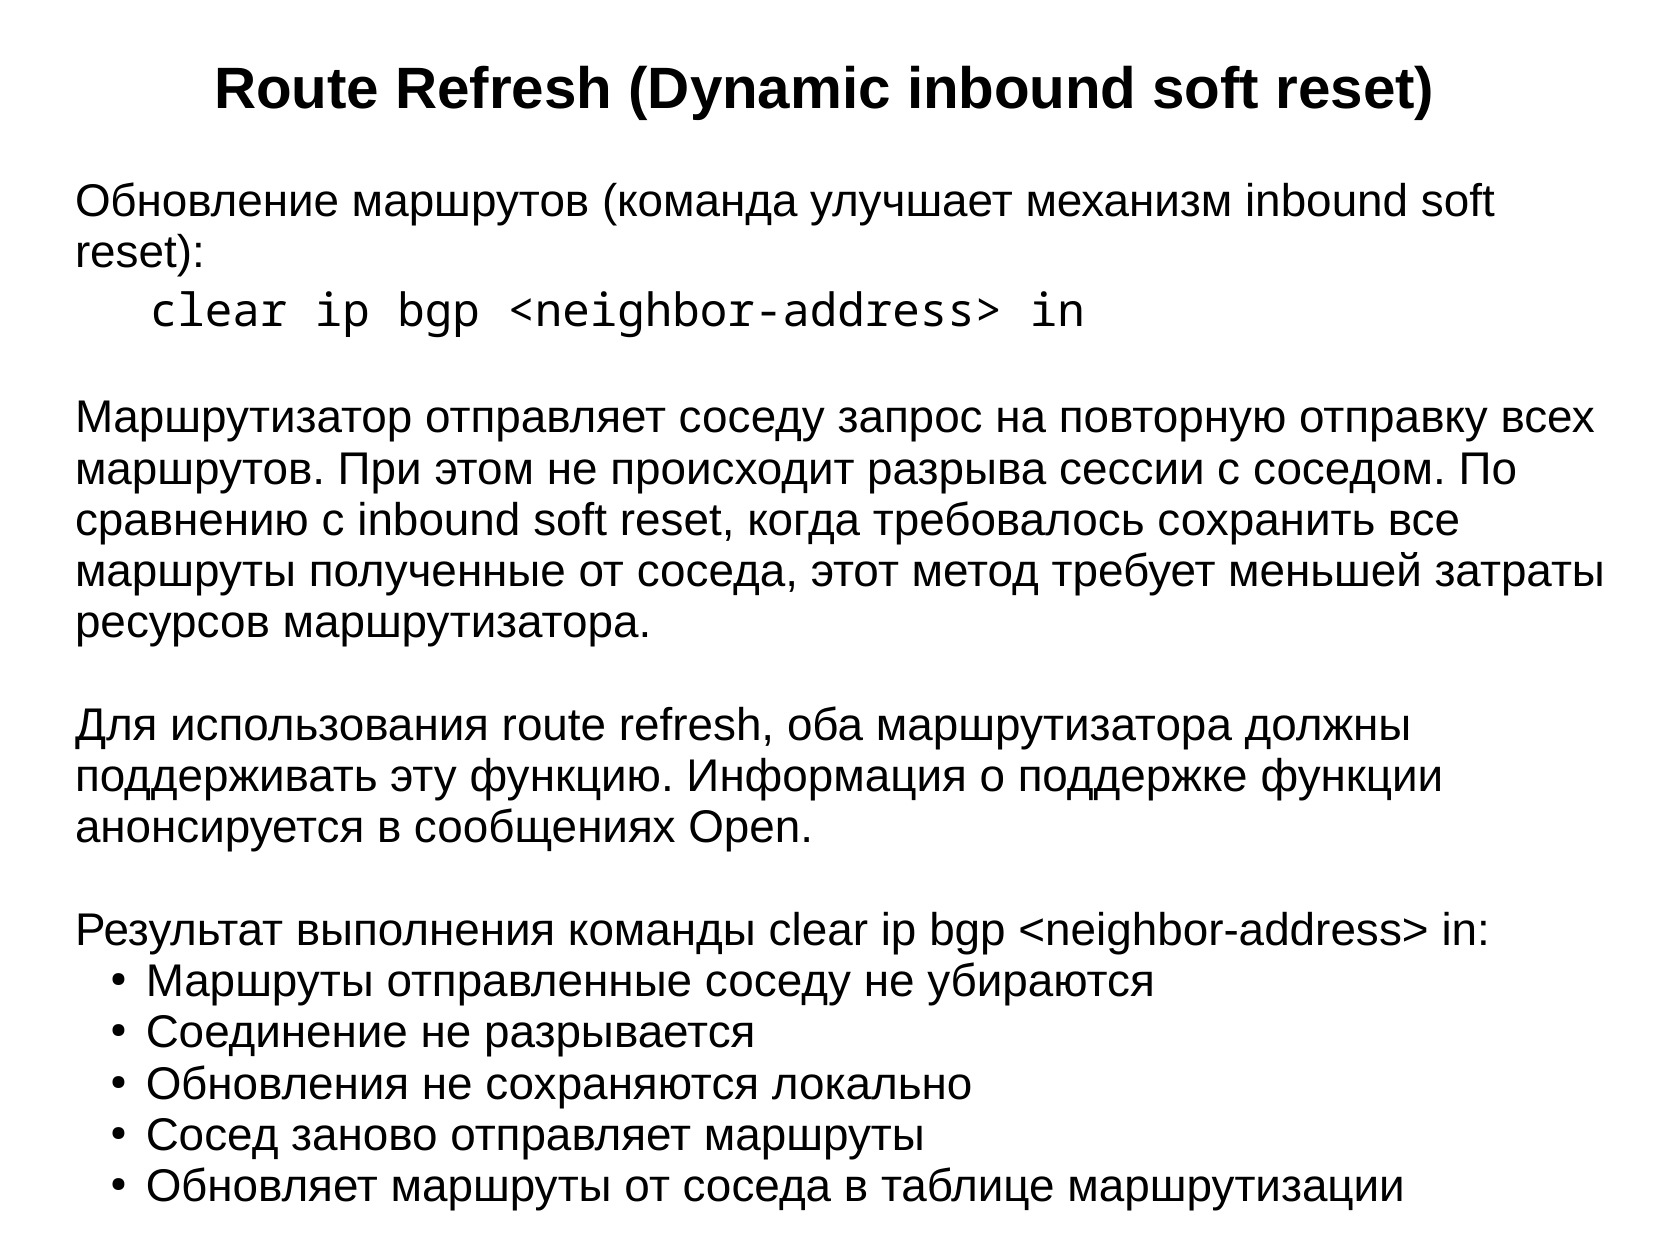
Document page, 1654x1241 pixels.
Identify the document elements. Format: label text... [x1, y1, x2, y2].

text_box Обновление маршрутов (команда улучшает механизм inbound soft reset): clear ip bgp <neighbor-address> in Маршрутизатор отправляет соседу запрос на повторную отправку всех маршрутов. При этом не происходит разрыва сессии с соседом. По сравнению с inbound soft reset, когда требовалось сохранить все маршруты полученные от соседа, этот метод требует меньшей затраты ресурсов маршрутизатора. Для использования route refresh, оба маршрутизатора должны поддерживать эту функцию. Информация о поддержке функции анонсируется в сообщениях Open. Результат выполнения команды clear ip bgp <neighbor-address> in: Маршруты отправленные соседу не убираются Соединение не разрывается Обновления не сохраняются локально Сосед заново отправляет маршруты Обновляет маршруты от соседа в таблице маршрутизации [75, 183, 1613, 1204]
title Route Refresh (Dynamic inbound soft reset) [37, 48, 1613, 133]
